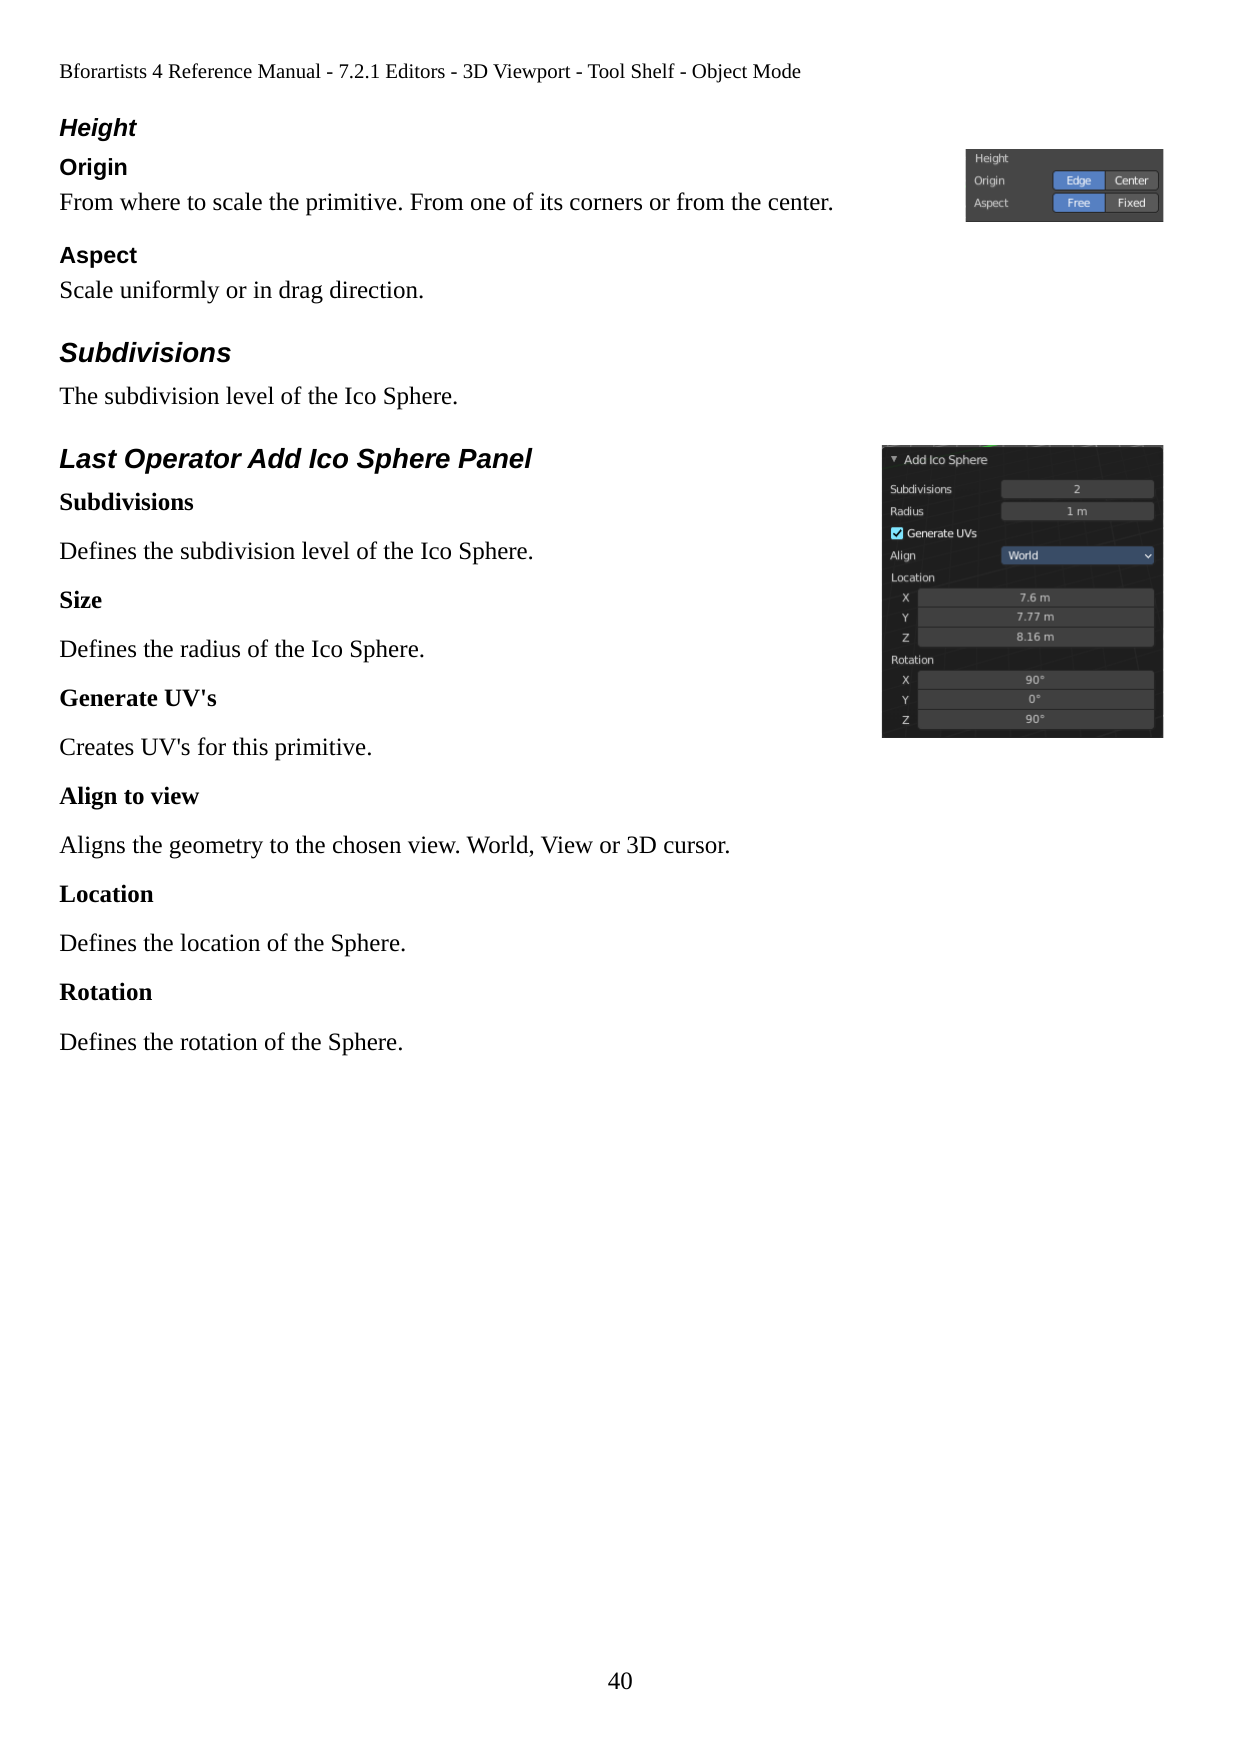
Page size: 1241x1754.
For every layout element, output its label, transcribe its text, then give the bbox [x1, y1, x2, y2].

subtitle Last Operator Add Ico Sphere Panel [59, 442, 1181, 474]
text Scale uniformly or in drag direction. [59, 275, 1181, 304]
text Defines the radius of the Ico Sphere. [59, 634, 881, 663]
picture [965, 149, 1164, 222]
text Defines the location of the Sphere. [59, 928, 1181, 957]
subtitle Height [59, 113, 1181, 141]
text [1164, 585, 1181, 614]
text Rotation [59, 977, 1181, 1006]
subtitle Origin [59, 154, 965, 180]
text Size [59, 585, 881, 614]
text Defines the rotation of the Sphere. [59, 1027, 1181, 1055]
text Align to view [59, 781, 1181, 810]
text Aligns the geometry to the chosen view. World, View or 3D cursor. [59, 830, 1181, 859]
text The subdivision level of the Ico Sphere. [59, 381, 1181, 410]
subtitle [1164, 154, 1181, 180]
text Defines the subdivision level of the Ico Sphere. [59, 536, 881, 565]
text Subdivisions [59, 487, 881, 516]
text Creates UV's for this primitive. [59, 732, 1181, 761]
picture [881, 445, 1164, 738]
text Location [59, 879, 1181, 908]
text Generate UV's [59, 683, 881, 712]
text [1164, 487, 1181, 516]
subtitle Subdivisions [59, 337, 1181, 368]
text From where to scale the primitive. From one of its corners or from the center. [59, 187, 965, 215]
text [1164, 683, 1181, 712]
subtitle Aspect [59, 242, 1181, 269]
